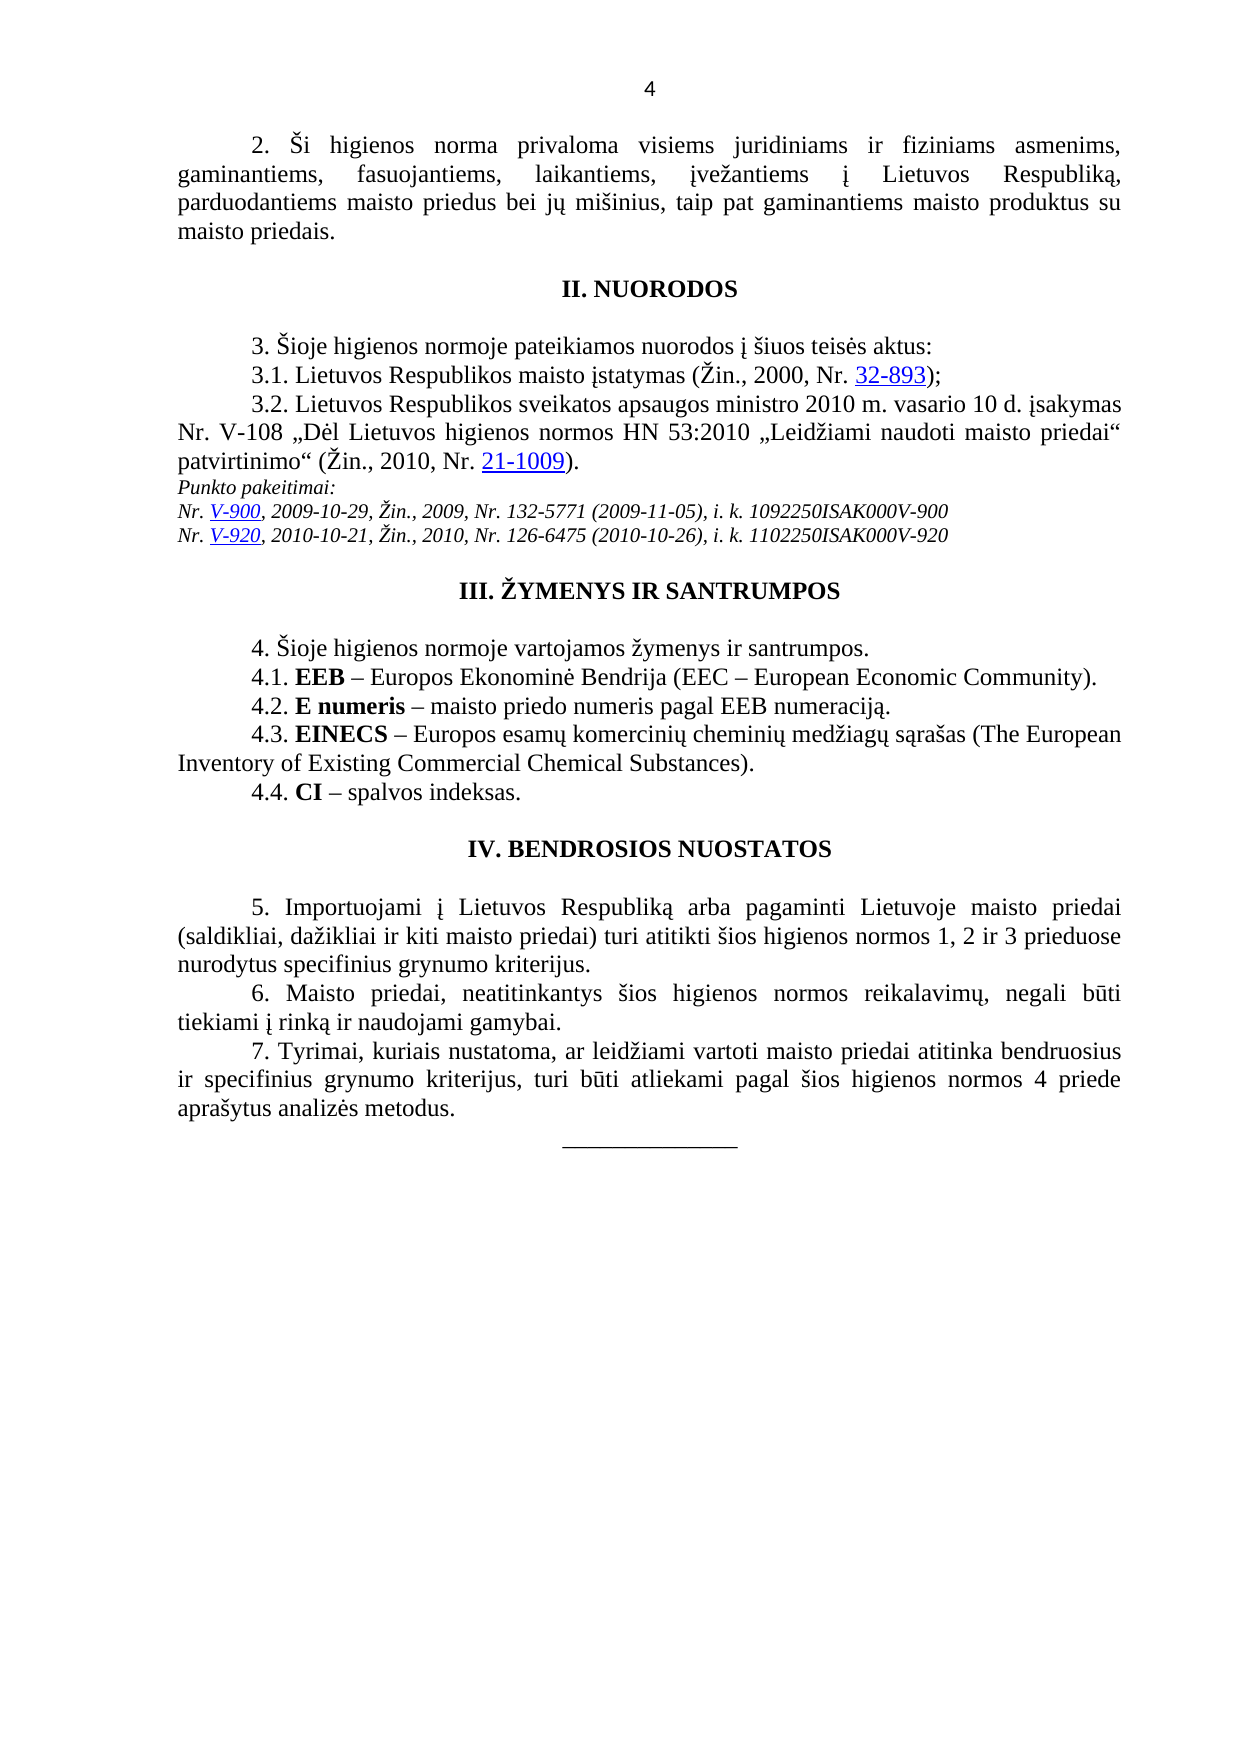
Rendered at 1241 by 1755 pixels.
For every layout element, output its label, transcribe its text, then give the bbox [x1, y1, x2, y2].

text 4.2. E numeris – maisto priedo numeris pagal EEB numeraciją. [177, 691, 1122, 719]
text IV. BENDROSIOS NUOSTATOS [177, 834, 1122, 863]
text 5. Importuojami į Lietuvos Respubliką arba pagaminti Lietuvoje maisto priedai (saldikliai, dažikliai ir kiti maisto priedai) turi atitikti šios higienos normos 1, 2 ir 3 prieduose nurodytus specifinius grynumo kriterijus. [177, 892, 1122, 978]
text II. NUORODOS [177, 274, 1122, 302]
text 2. Ši higienos norma privaloma visiems juridiniams ir fiziniams asmenims, gaminantiems, fasuojantiems, laikantiems, įvežantiems į Lietuvos Respubliką, parduodantiems maisto priedus bei jų mišinius, taip pat gaminantiems maisto produktus su maisto priedais. [177, 130, 1122, 245]
text 4.3. EINECS – Europos esamų komercinių cheminių medžiagų sąrašas (The European Inventory of Existing Commercial Chemical Substances). [177, 719, 1122, 777]
text ______________ [177, 1122, 1122, 1151]
text Nr. V-920, 2010-10-21, Žin., 2010, Nr. 126-6475 (2010-10-26), i. k. 1102250ISAK000V-920 [177, 523, 1122, 547]
text 3. Šioje higienos normoje pateikiamos nuorodos į šiuos teisės aktus: [177, 331, 1122, 360]
text Nr. V-900, 2009-10-29, Žin., 2009, Nr. 132-5771 (2009-11-05), i. k. 1092250ISAK000V-900 [177, 499, 1122, 523]
text 4. Šioje higienos normoje vartojamos žymenys ir santrumpos. [177, 633, 1122, 662]
text 7. Tyrimai, kuriais nustatoma, ar leidžiami vartoti maisto priedai atitinka bendruosius ir specifinius grynumo kriterijus, turi būti atliekami pagal šios higienos normos 4 priede aprašytus analizės metodus. [177, 1036, 1122, 1122]
text 3.2. Lietuvos Respublikos sveikatos apsaugos ministro 2010 m. vasario 10 d. įsakymas Nr. V-108 „Dėl Lietuvos higienos normos HN 53:2010 „Leidžiami naudoti maisto priedai“ patvirtinimo“ (Žin., 2010, Nr. 21-1009). [177, 389, 1122, 475]
text 4.4. CI – spalvos indeksas. [177, 777, 1122, 806]
text Punkto pakeitimai: [177, 475, 1122, 499]
text 3.1. Lietuvos Respublikos maisto įstatymas (Žin., 2000, Nr. 32-893); [177, 360, 1122, 389]
text 4.1. EEB – Europos Ekonominė Bendrija (EEC – European Economic Community). [177, 662, 1122, 691]
text III. ŽYMENYS IR SANTRUMPOS [177, 576, 1122, 604]
text 6. Maisto priedai, neatitinkantys šios higienos normos reikalavimų, negali būti tiekiami į rinką ir naudojami gamybai. [177, 978, 1122, 1036]
